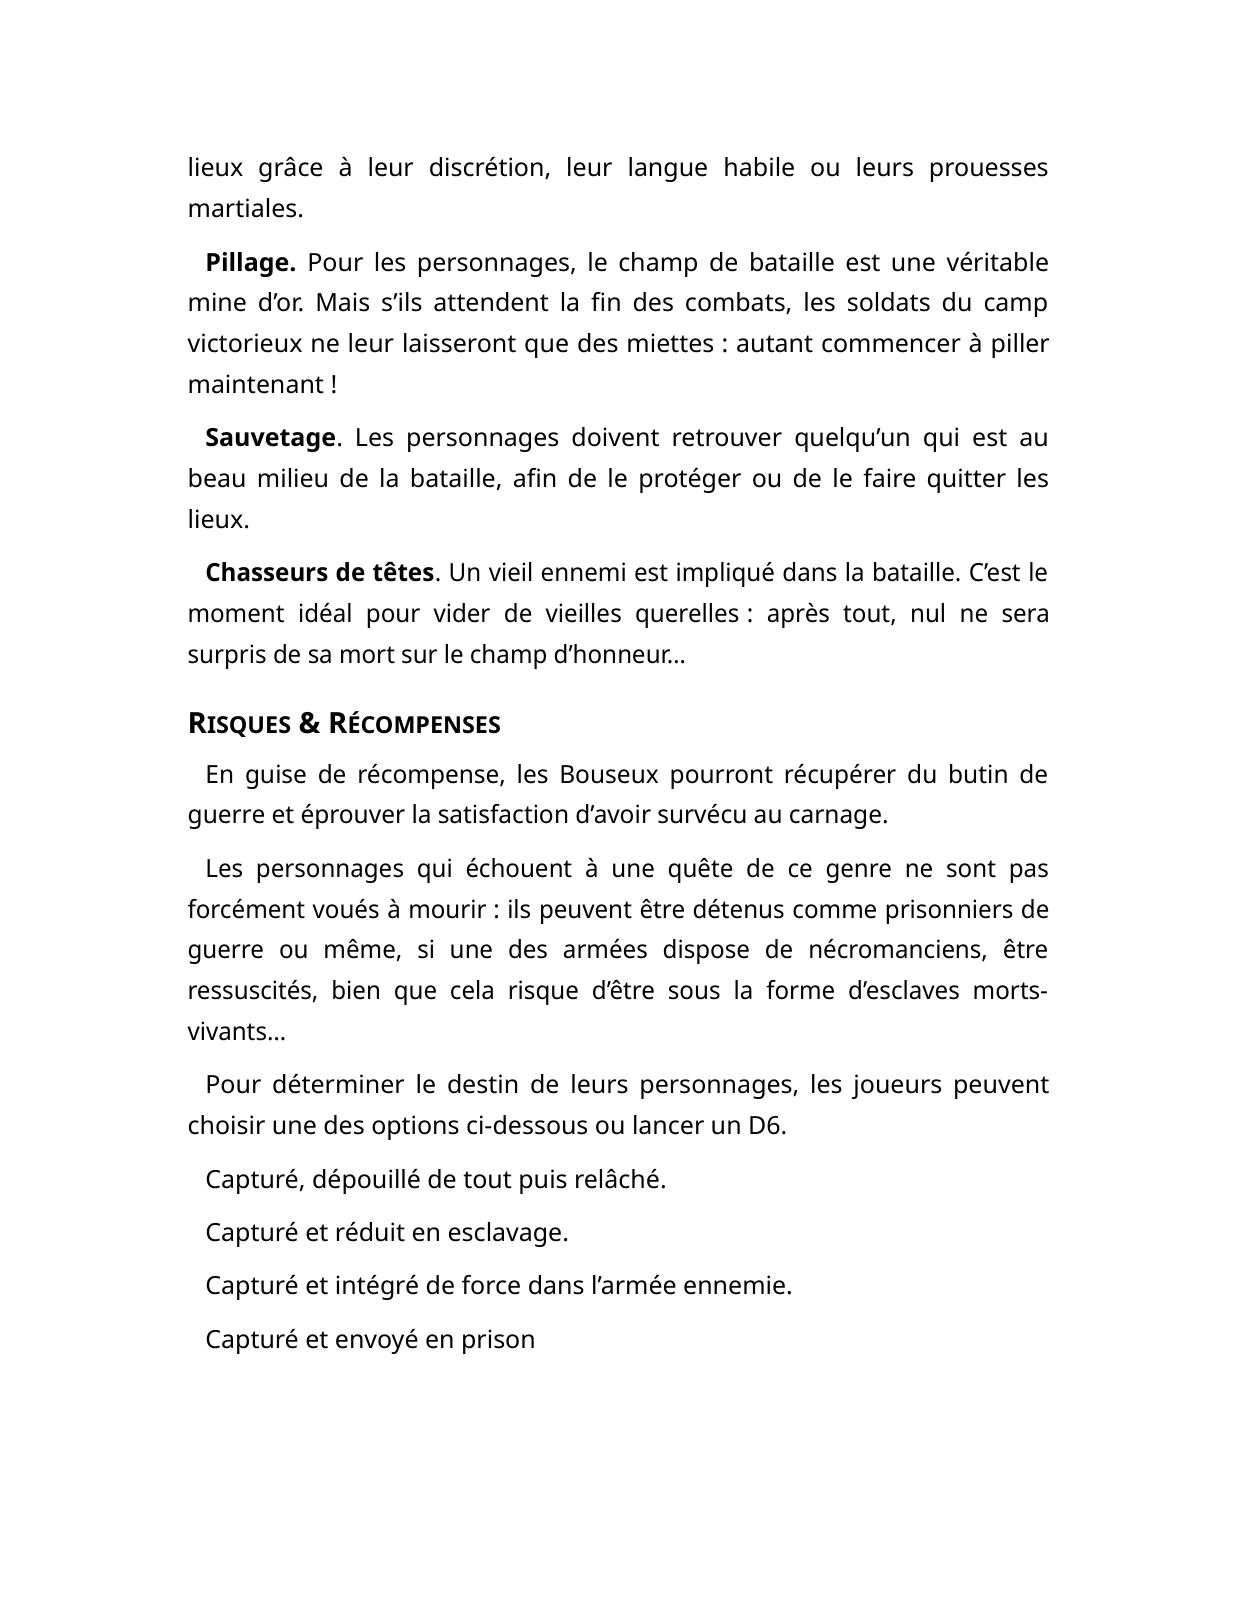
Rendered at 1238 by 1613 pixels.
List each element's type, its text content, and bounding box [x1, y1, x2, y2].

text En guise de récompense, les Bouseux pourront récupérer du butin de guerre et éprouver la satisfaction d’avoir survécu au carnage. [187, 756, 1050, 831]
text Capturé et intégré de force dans l’armée ennemie. [205, 1268, 1050, 1302]
text Les personnages qui échouent à une quête de ce genre ne sont pas forcément voués à mourir : ils peuvent être détenus comme prisonniers de guerre ou même, si une des armées dispose de nécromanciens, être ressuscités, bien que cela risque d’être sous la forme d’esclaves morts-vivants… [187, 851, 1050, 1048]
text Pour déterminer le destin de leurs personnages, les joueurs peuvent choisir une des options ci-dessous ou lancer un D6. [187, 1067, 1050, 1142]
text Capturé, dépouillé de tout puis relâché. [205, 1161, 1050, 1195]
text Chasseurs de têtes. Un vieil ennemi est impliqué dans la bataille. C’est le moment idéal pour vider de vieilles querelles : après tout, nul ne sera surpris de sa mort sur le champ d’honneur… [187, 555, 1050, 671]
text lieux grâce à leur discrétion, leur langue habile ou leurs prouesses martiales. [187, 150, 1050, 225]
text Capturé et réduit en esclavage. [205, 1215, 1050, 1249]
text Capturé et envoyé en prison [205, 1321, 1050, 1355]
text Sauvetage. Les personnages doivent retrouver quelqu’un qui est au beau milieu de la bataille, afin de le protéger ou de le faire quitter les lieux. [187, 420, 1050, 536]
text Pillage. Pour les personnages, le champ de bataille est une véritable mine d’or. Mais s’ils attendent la fin des combats, les soldats du camp victorieux ne leur laisseront que des miettes : autant commencer à piller maintenant ! [187, 244, 1050, 401]
text Risques & Récompenses [187, 702, 1050, 742]
